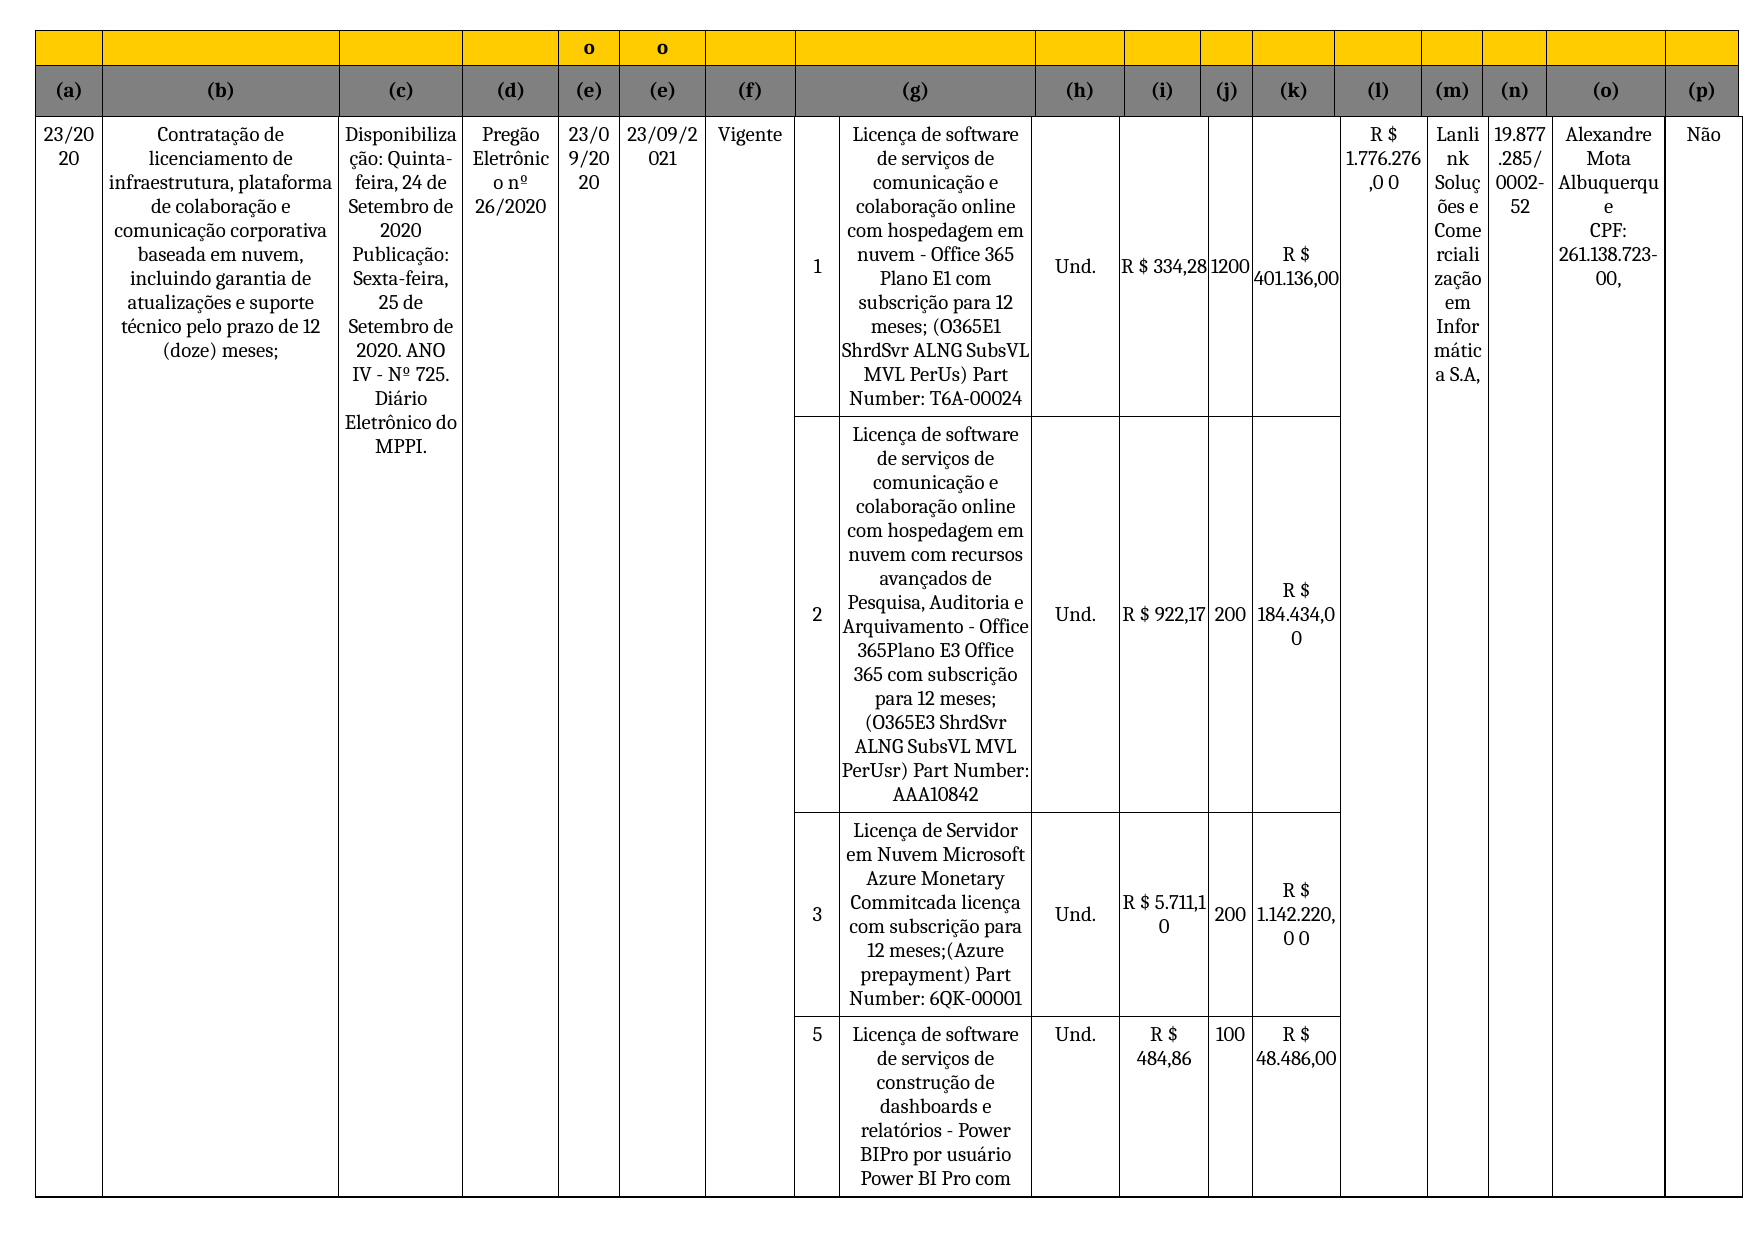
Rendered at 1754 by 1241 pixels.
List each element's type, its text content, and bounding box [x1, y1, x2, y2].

table_cell Pregão Eletrônico nº 26/2020 [463, 117, 558, 1196]
table_cell Lanlink Soluções e Comercialização em Informática S.A, [1428, 117, 1488, 1196]
table_cell (f) [706, 66, 795, 116]
table_cell Vigente [706, 117, 794, 1196]
table_cell Und. [1032, 1017, 1119, 1196]
table_cell R $ 184.434,00 [1253, 417, 1340, 812]
table_cell (j) [1201, 66, 1252, 116]
table_cell (o) [1547, 66, 1665, 116]
table_cell (e) [559, 66, 619, 116]
table_cell 23/09/2021 [620, 117, 705, 1196]
table_cell 23/2020 [36, 117, 102, 1196]
table_header [1335, 31, 1421, 65]
table_cell (a) [36, 66, 102, 116]
table_header [796, 31, 1035, 65]
table_cell (i) [1125, 66, 1200, 116]
table_cell Contratação de licenciamento de infraestrutura, plataforma de colaboração e comunicação corporativa baseada em nuvem, incluindo garantia de atualizações e suporte técnico pelo prazo de 12 (doze) meses; [103, 117, 338, 1196]
table_cell 200 [1209, 813, 1252, 1016]
table_cell R $ 401.136,00 [1253, 117, 1340, 416]
table_header [1125, 31, 1200, 65]
table_cell (k) [1253, 66, 1334, 116]
table_cell (m) [1422, 66, 1482, 116]
table_cell Não [1666, 117, 1742, 1196]
table_cell R $ 1.776.276,0 0 [1341, 117, 1427, 1196]
table_cell (c) [340, 66, 462, 116]
table_cell R $ 922,17 [1120, 417, 1208, 812]
table_header [1201, 31, 1252, 65]
table_header [103, 31, 339, 65]
table_header [340, 31, 462, 65]
table_cell Und. [1032, 813, 1119, 1016]
table_cell Licença de Servidor em Nuvem Microsoft Azure Monetary Commitcada licença com subscrição para 12 meses;(Azure prepayment) Part Number: 6QK-00001 [840, 813, 1031, 1016]
table_cell 3 [795, 813, 839, 1016]
table_cell o [620, 31, 705, 65]
table_cell R $ 1.142.220,0 0 [1253, 813, 1340, 1016]
table_cell (g) [796, 66, 1035, 116]
table_cell (n) [1483, 66, 1546, 116]
table_header [1483, 31, 1546, 65]
table_header [1036, 31, 1124, 65]
table_cell Licença de software de serviços de comunicação e colaboração online com hospedagem em nuvem com recursos avançados de Pesquisa, Auditoria e Arquivamento - Office 365Plano E3 Office 365 com subscrição para 12 meses;(O365E3 ShrdSvr ALNG SubsVL MVL PerUsr) Part Number: AAA10842 [840, 417, 1031, 812]
table_header [1666, 31, 1738, 65]
table_cell 200 [1209, 417, 1252, 812]
table_cell Licença de software de serviços de construção de dashboards e relatórios - Power BIPro por usuário Power BI Pro com [840, 1017, 1031, 1196]
table_cell (b) [103, 66, 339, 116]
table_cell 1 [795, 117, 839, 416]
table_cell Und. [1032, 417, 1119, 812]
table_cell 5 [795, 1017, 839, 1196]
table_cell (h) [1036, 66, 1124, 116]
table_cell R $ 484,86 [1120, 1017, 1208, 1196]
table_header [706, 31, 795, 65]
table_header [36, 31, 102, 65]
table_cell Und. [1032, 117, 1119, 416]
table_header [463, 31, 558, 65]
table_cell Licença de software de serviços de comunicação e colaboração online com hospedagem em nuvem - Office 365 Plano E1 com subscrição para 12 meses; (O365E1 ShrdSvr ALNG SubsVL MVL PerUs) Part Number: T6A-00024 [840, 117, 1031, 416]
table_header [1422, 31, 1482, 65]
table_cell (e) [620, 66, 705, 116]
table_cell 23/09/2020 [559, 117, 619, 1196]
table_cell R $ 5.711,1 0 [1120, 813, 1208, 1016]
table_cell 19.877.285/0002-52 [1489, 117, 1552, 1196]
table_cell (d) [463, 66, 558, 116]
table_cell Alexandre Mota Albuquerque CPF: 261.138.723-00, [1553, 117, 1664, 1196]
table_cell o [559, 31, 619, 65]
table_cell 100 [1209, 1017, 1252, 1196]
table_header [1547, 31, 1665, 65]
table_header [1253, 31, 1334, 65]
table_cell (l) [1335, 66, 1421, 116]
table_cell R $ 334,28 [1120, 117, 1208, 416]
table_cell Disponibilização: Quinta-feira, 24 de Setembro de 2020 Publicação: Sexta-feira, 25 de Setembro de 2020. ANO IV - Nº 725. Diário Eletrônico do MPPI. [339, 117, 462, 1196]
table_cell (p) [1666, 66, 1738, 116]
table_cell R $ 48.486,00 [1253, 1017, 1340, 1196]
table_cell 1200 [1209, 117, 1252, 416]
table_cell 2 [795, 417, 839, 812]
